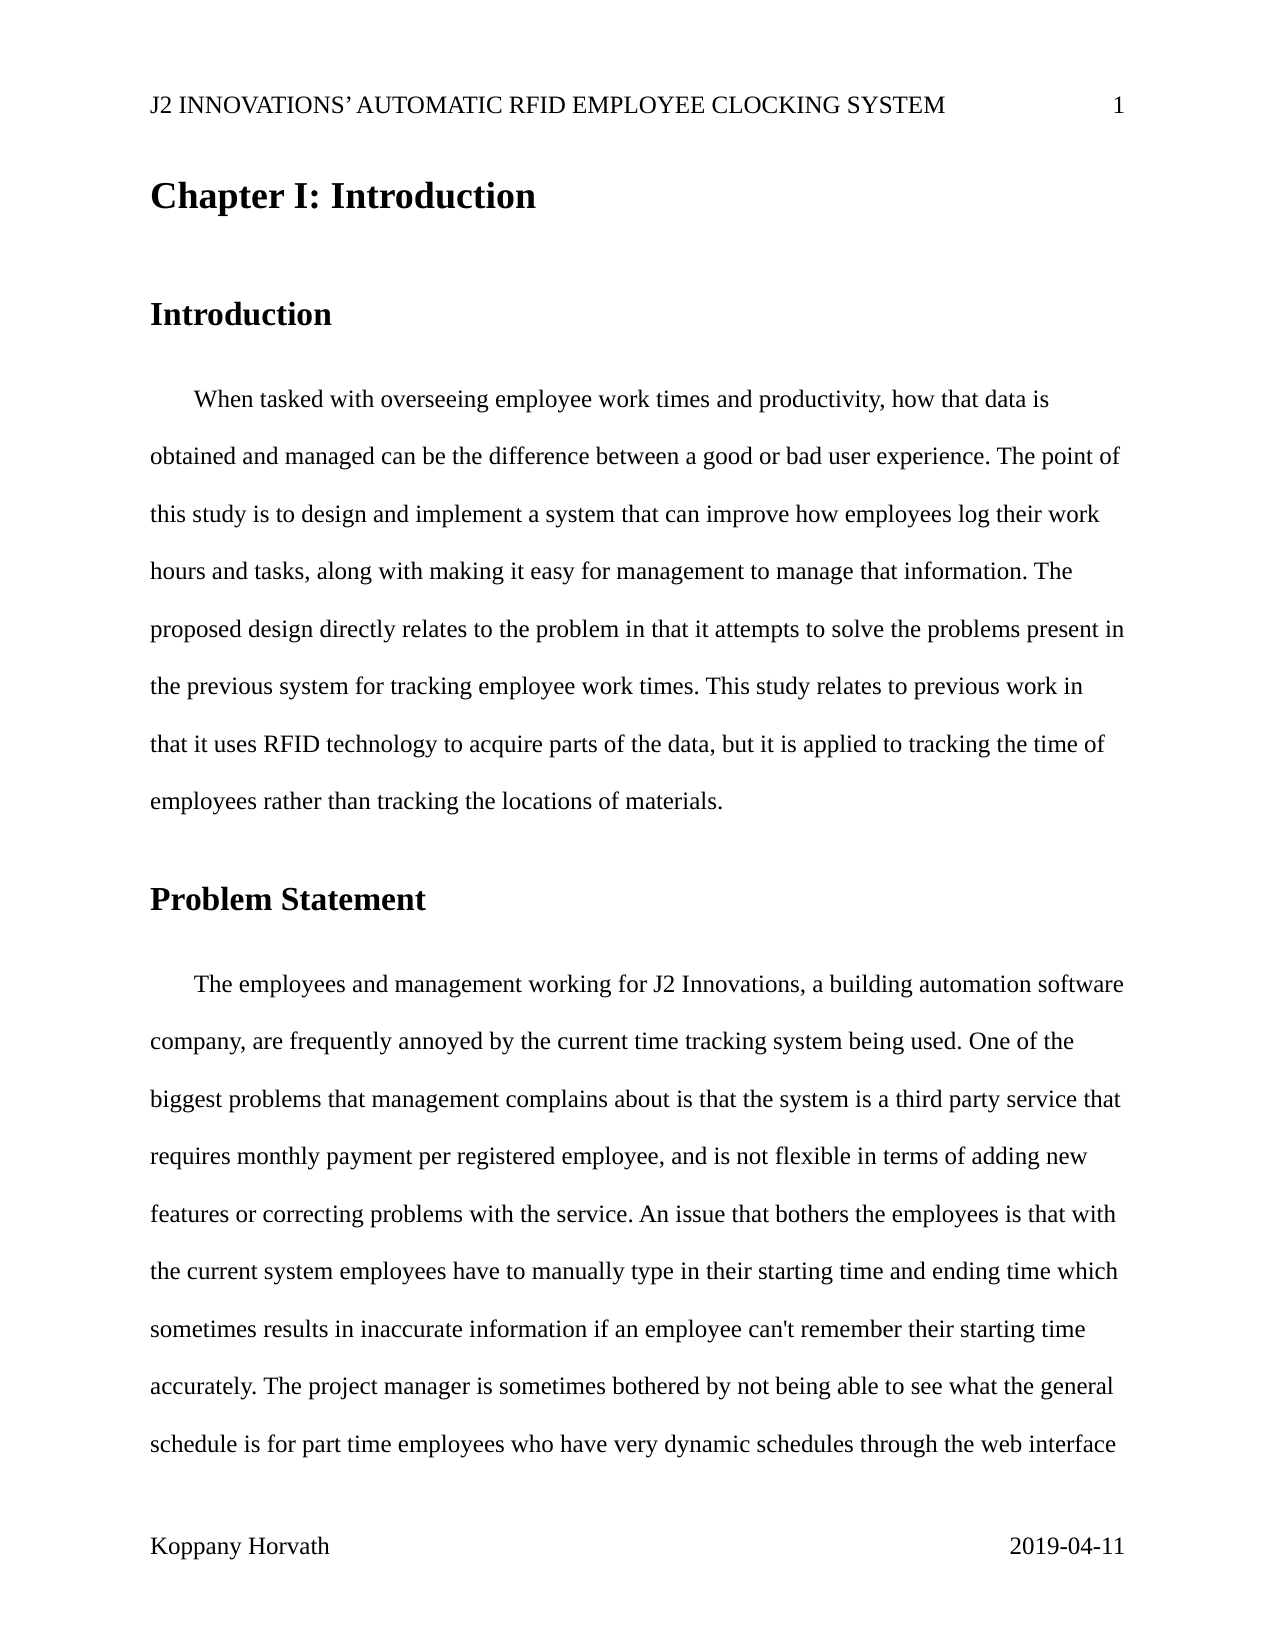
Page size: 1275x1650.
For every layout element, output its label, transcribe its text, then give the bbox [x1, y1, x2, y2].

subtitle Problem Statement [150, 879, 1125, 918]
text The employees and management working for J2 Innovations, a building automation software company, are frequently annoyed by the current time tracking system being used. One of the biggest problems that management complains about is that the system is a third party service that requires monthly payment per registered employee, and is not flexible in terms of adding new features or correcting problems with the service. An issue that bothers the employees is that with the current system employees have to manually type in their starting time and ending time which sometimes results in inaccurate information if an employee can't remember their starting time accurately. The project manager is sometimes bothered by not being able to see what the general schedule is for part time employees who have very dynamic schedules through the web interface [150, 969, 1125, 1458]
subtitle Chapter I: Introduction [150, 173, 1125, 217]
subtitle Introduction [150, 294, 1125, 332]
text When tasked with overseeing employee work times and productivity, how that data is obtained and managed can be the difference between a good or bad user experience. The point of this study is to design and implement a system that can improve how employees log their work hours and tasks, along with making it easy for management to manage that information. The proposed design directly relates to the problem in that it attempts to solve the problems present in the previous system for tracking employee work times. This study relates to previous work in that it uses RFID technology to acquire parts of the data, but it is applied to tracking the time of employees rather than tracking the locations of materials. [150, 384, 1125, 815]
